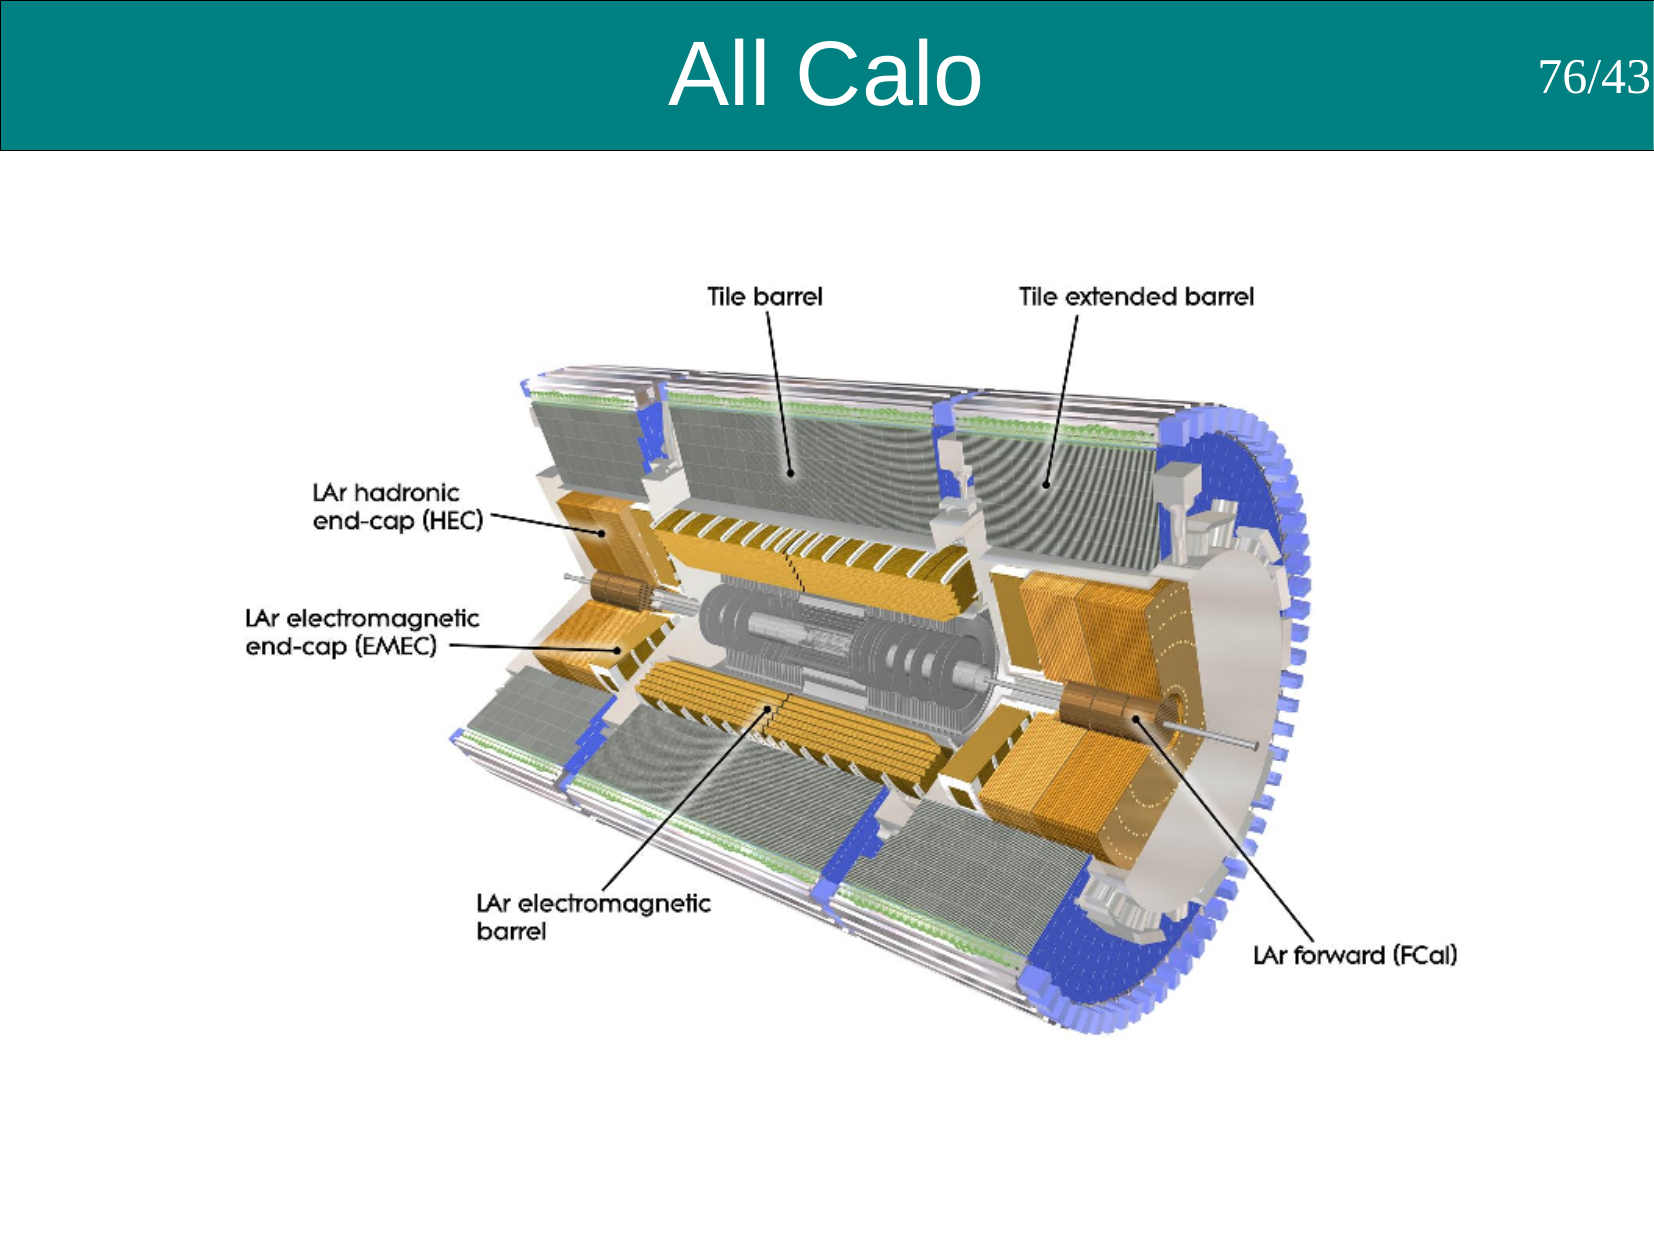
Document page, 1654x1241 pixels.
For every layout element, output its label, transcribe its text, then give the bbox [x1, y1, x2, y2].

title All Calo [82, 22, 1571, 126]
picture [225, 237, 1488, 1088]
